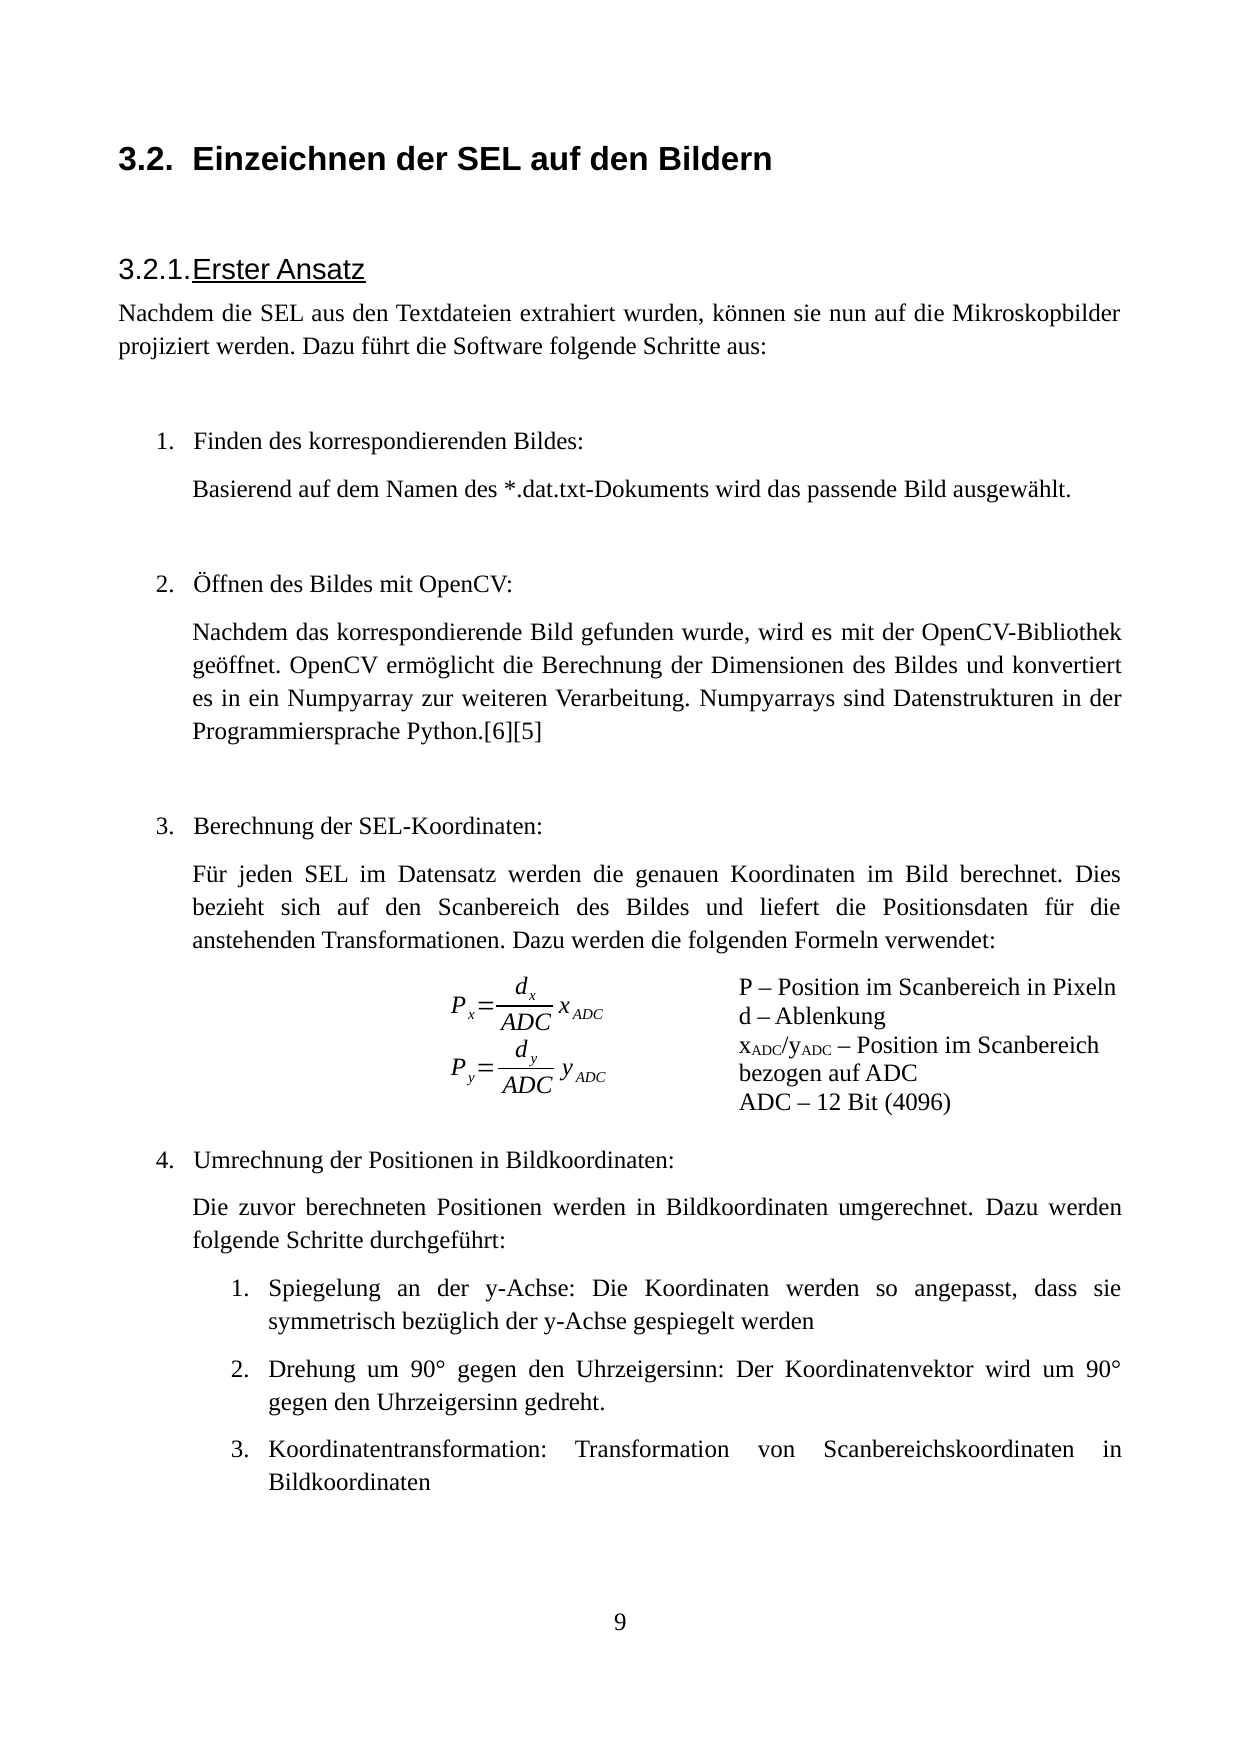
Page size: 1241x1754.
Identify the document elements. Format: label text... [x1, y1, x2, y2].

list Finden des korrespondierenden Bildes: [156, 426, 1122, 455]
list Umrechnung der Positionen in Bildkoordinaten: [156, 1145, 1122, 1173]
text Basierend auf dem Namen des *.dat.txt-Dokuments wird das passende Bild ausgewählt. [192, 474, 1122, 503]
list Koordinatentransformation: Transformation von Scanbereichskoordinaten in Bildkoordinaten [231, 1434, 1122, 1496]
subtitle Erster Ansatz [118, 252, 1122, 286]
list Spiegelung an der y-Achse: Die Koordinaten werden so angepasst, dass sie symmetrisch bezüglich der y-Achse gespiegelt werden [231, 1273, 1122, 1335]
subtitle Einzeichnen der SEL auf den Bildern [118, 139, 1122, 177]
list Berechnung der SEL-Koordinaten: [156, 811, 1122, 840]
table_header P – Position im Scanbereich in Pixeln d – Ablenkung xADC/yADC – Position im Scanbereich bezogen auf ADC ADC – 12 Bit (4096) [739, 972, 1122, 1116]
text Für jeden SEL im Datensatz werden die genauen Koordinaten im Bild berechnet. Dies bezieht sich auf den Scanbereich des Bildes und liefert die Positionsdaten für die anstehenden Transformationen. Dazu werden die folgenden Formeln verwendet: [192, 859, 1122, 953]
list Öffnen des Bildes mit OpenCV: [156, 569, 1122, 598]
list Drehung um 90° gegen den Uhrzeigersinn: Der Koordinatenvektor wird um 90° gegen den Uhrzeigersinn gedreht. [231, 1354, 1122, 1415]
table_header [118, 972, 738, 1116]
text Nachdem die SEL aus den Textdateien extrahiert wurden, können sie nun auf die Mikroskopbilder projiziert werden. Dazu führt die Software folgende Schritte aus: [118, 298, 1122, 360]
text Nachdem das korrespondierende Bild gefunden wurde, wird es mit der OpenCV-Bibliothek geöffnet. OpenCV ermöglicht die Berechnung der Dimensionen des Bildes und konvertiert es in ein Numpyarray zur weiteren Verarbeitung. Numpyarrays sind Datenstrukturen in der Programmiersprache Python.[6][5] [192, 617, 1122, 744]
text Die zuvor berechneten Positionen werden in Bildkoordinaten umgerechnet. Dazu werden folgende Schritte durchgeführt: [192, 1192, 1122, 1254]
